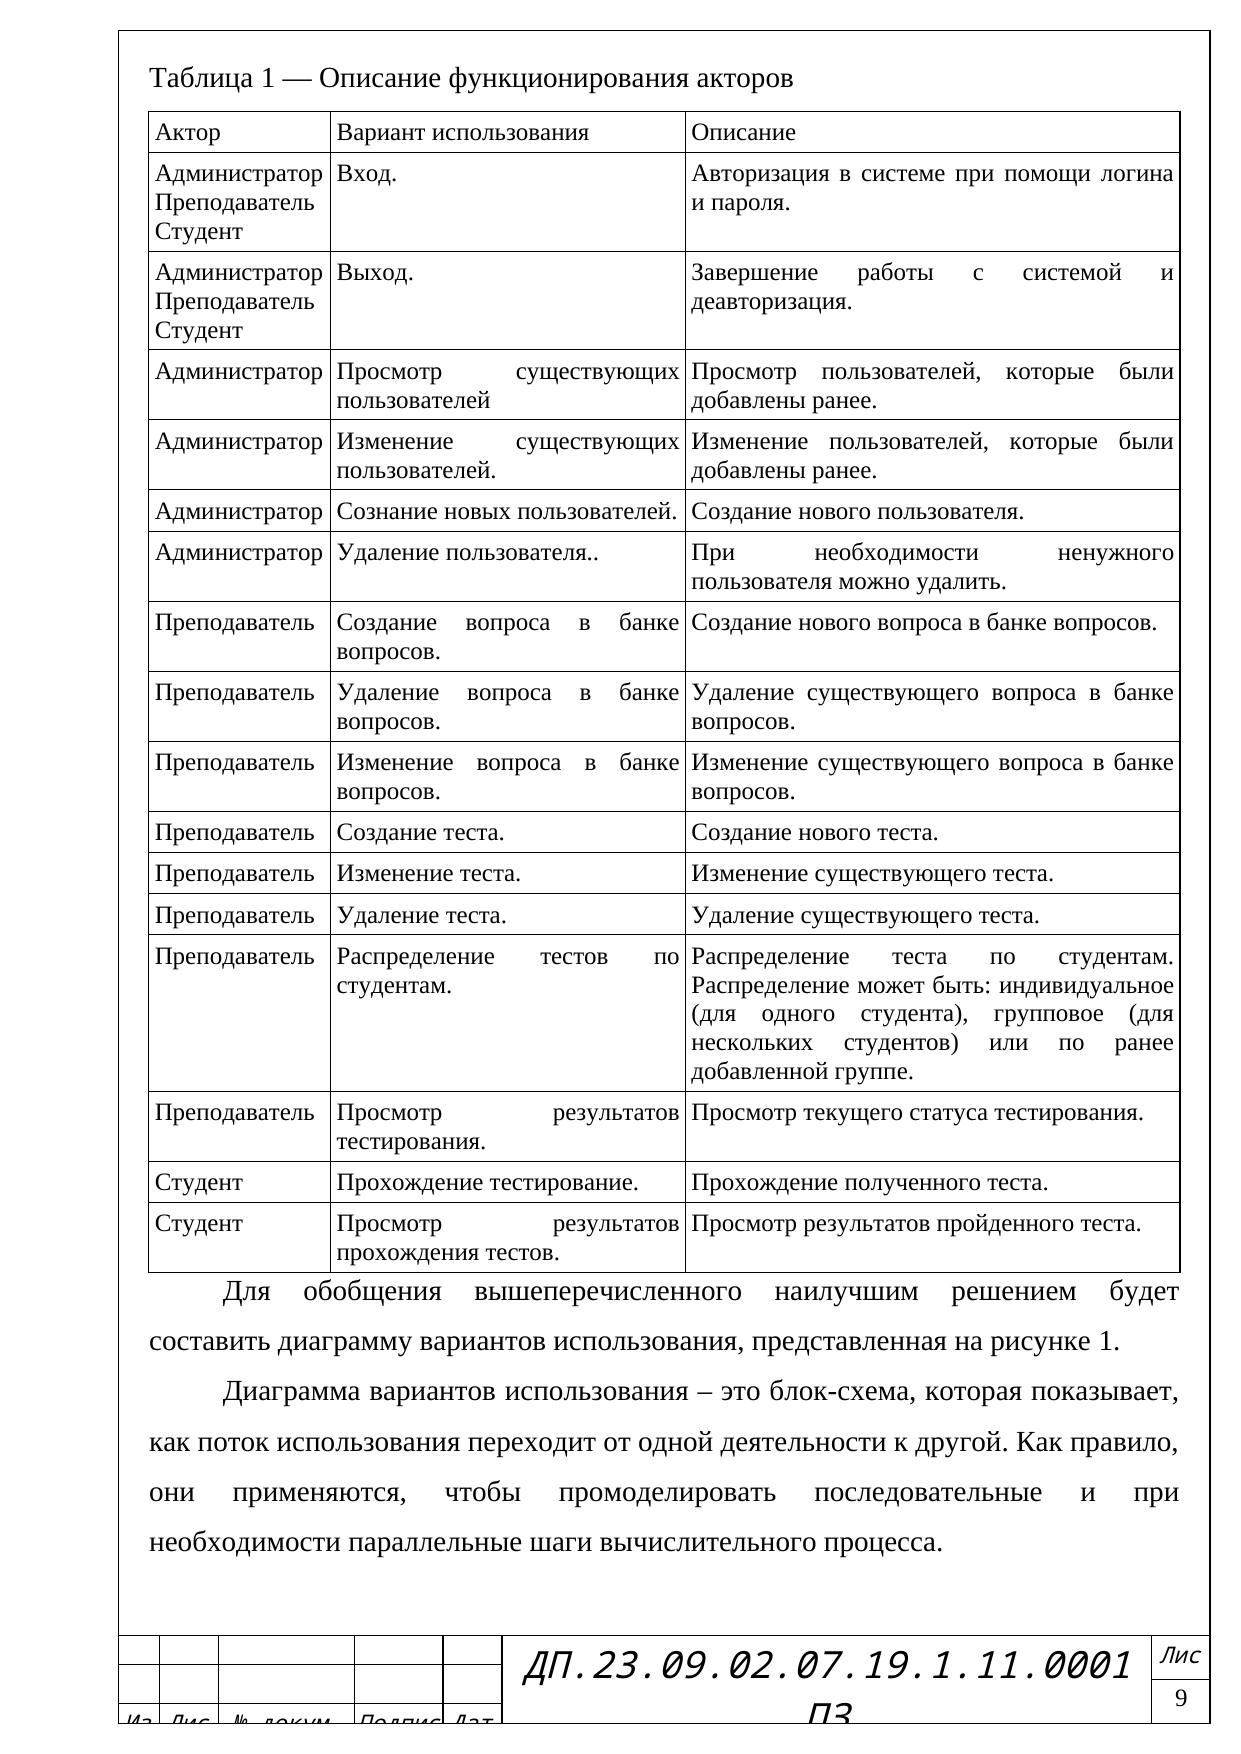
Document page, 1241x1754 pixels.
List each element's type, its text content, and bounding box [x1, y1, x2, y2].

table_cell Просмотр результатов пройденного теста. [686, 1203, 1179, 1272]
table_header Описание [686, 112, 1179, 152]
table_cell Создание вопроса в банке вопросов. [331, 602, 685, 671]
table_cell При необходимости ненужного пользователя можно удалить. [686, 532, 1179, 601]
text Для обобщения вышеперечисленного наилучшим решением будет составить диаграмму вариантов использования, представленная на рисунке 1. [149, 1273, 1180, 1357]
table_cell Создание нового пользователя. [686, 490, 1179, 531]
table_cell Просмотр пользователей, которые были добавлены ранее. [686, 350, 1179, 419]
table_cell Студент [149, 1162, 330, 1202]
table_cell Просмотр результатов прохождения тестов. [331, 1203, 685, 1272]
table_cell Удаление существующего теста. [686, 894, 1179, 934]
table_cell Авторизация в системе при помощи логина и пароля. [686, 153, 1179, 251]
table_cell Завершение работы с системой и деавторизация. [686, 252, 1179, 349]
table_cell Сознание новых пользователей. [331, 490, 685, 531]
table_cell Создание нового вопроса в банке вопросов. [686, 602, 1179, 671]
table_cell Создание нового теста. [686, 812, 1179, 852]
table_cell Просмотр текущего статуса тестирования. [686, 1092, 1179, 1161]
table_cell Удаление вопроса в банке вопросов. [331, 672, 685, 741]
table_cell Прохождение полученного теста. [686, 1162, 1179, 1202]
table_cell Администратор [149, 532, 330, 601]
table_cell Изменение существующих пользователей. [331, 420, 685, 489]
table_cell Вход. [331, 153, 685, 251]
table_cell Преподаватель [149, 853, 330, 893]
table_cell Прохождение тестирование. [331, 1162, 685, 1202]
table_cell Изменение теста. [331, 853, 685, 893]
table_cell Преподаватель [149, 1092, 330, 1161]
table_cell Изменение пользователей, которые были добавлены ранее. [686, 420, 1179, 489]
table_cell Изменение существующего теста. [686, 853, 1179, 893]
table_cell Создание теста. [331, 812, 685, 852]
table_cell Администратор [149, 490, 330, 531]
table_cell Изменение вопроса в банке вопросов. [331, 742, 685, 811]
table_cell Удаление существующего вопроса в банке вопросов. [686, 672, 1179, 741]
text Диаграмма вариантов использования – это блок-схема, которая показывает, как поток использования переходит от одной деятельности к другой. Как правило, они применяются, чтобы промоделировать последовательные и при необходимости параллельные шаги вычислительного процесса. [149, 1373, 1180, 1558]
table_cell Преподаватель [149, 935, 330, 1091]
table_cell Преподаватель [149, 894, 330, 934]
table_cell Администратор Преподаватель Студент [149, 252, 330, 349]
table_header Вариант использования [331, 112, 685, 152]
table_cell Преподаватель [149, 812, 330, 852]
table_cell Преподаватель [149, 602, 330, 671]
table_cell Удаление теста. [331, 894, 685, 934]
table_cell Просмотр результатов тестирования. [331, 1092, 685, 1161]
table_cell Просмотр существующих пользователей [331, 350, 685, 419]
table_cell Администратор Преподаватель Студент [149, 153, 330, 251]
table_cell Студент [149, 1203, 330, 1272]
table_cell Распределение тестов по студентам. [331, 935, 685, 1091]
table_cell Удаление пользователя.. [331, 532, 685, 601]
table_cell Изменение существующего вопроса в банке вопросов. [686, 742, 1179, 811]
table_cell Преподаватель [149, 742, 330, 811]
table_cell Администратор [149, 350, 330, 419]
table_cell Выход. [331, 252, 685, 349]
table_cell Распределение теста по студентам. Распределение может быть: индивидуальное (для одного студента), групповое (для нескольких студентов) или по ранее добавленной группе. [686, 935, 1179, 1091]
table_cell Преподаватель [149, 672, 330, 741]
text Таблица 1 — Описание функционирования акторов [149, 60, 1180, 94]
table_cell Администратор [149, 420, 330, 489]
table_header Актор [149, 112, 330, 152]
